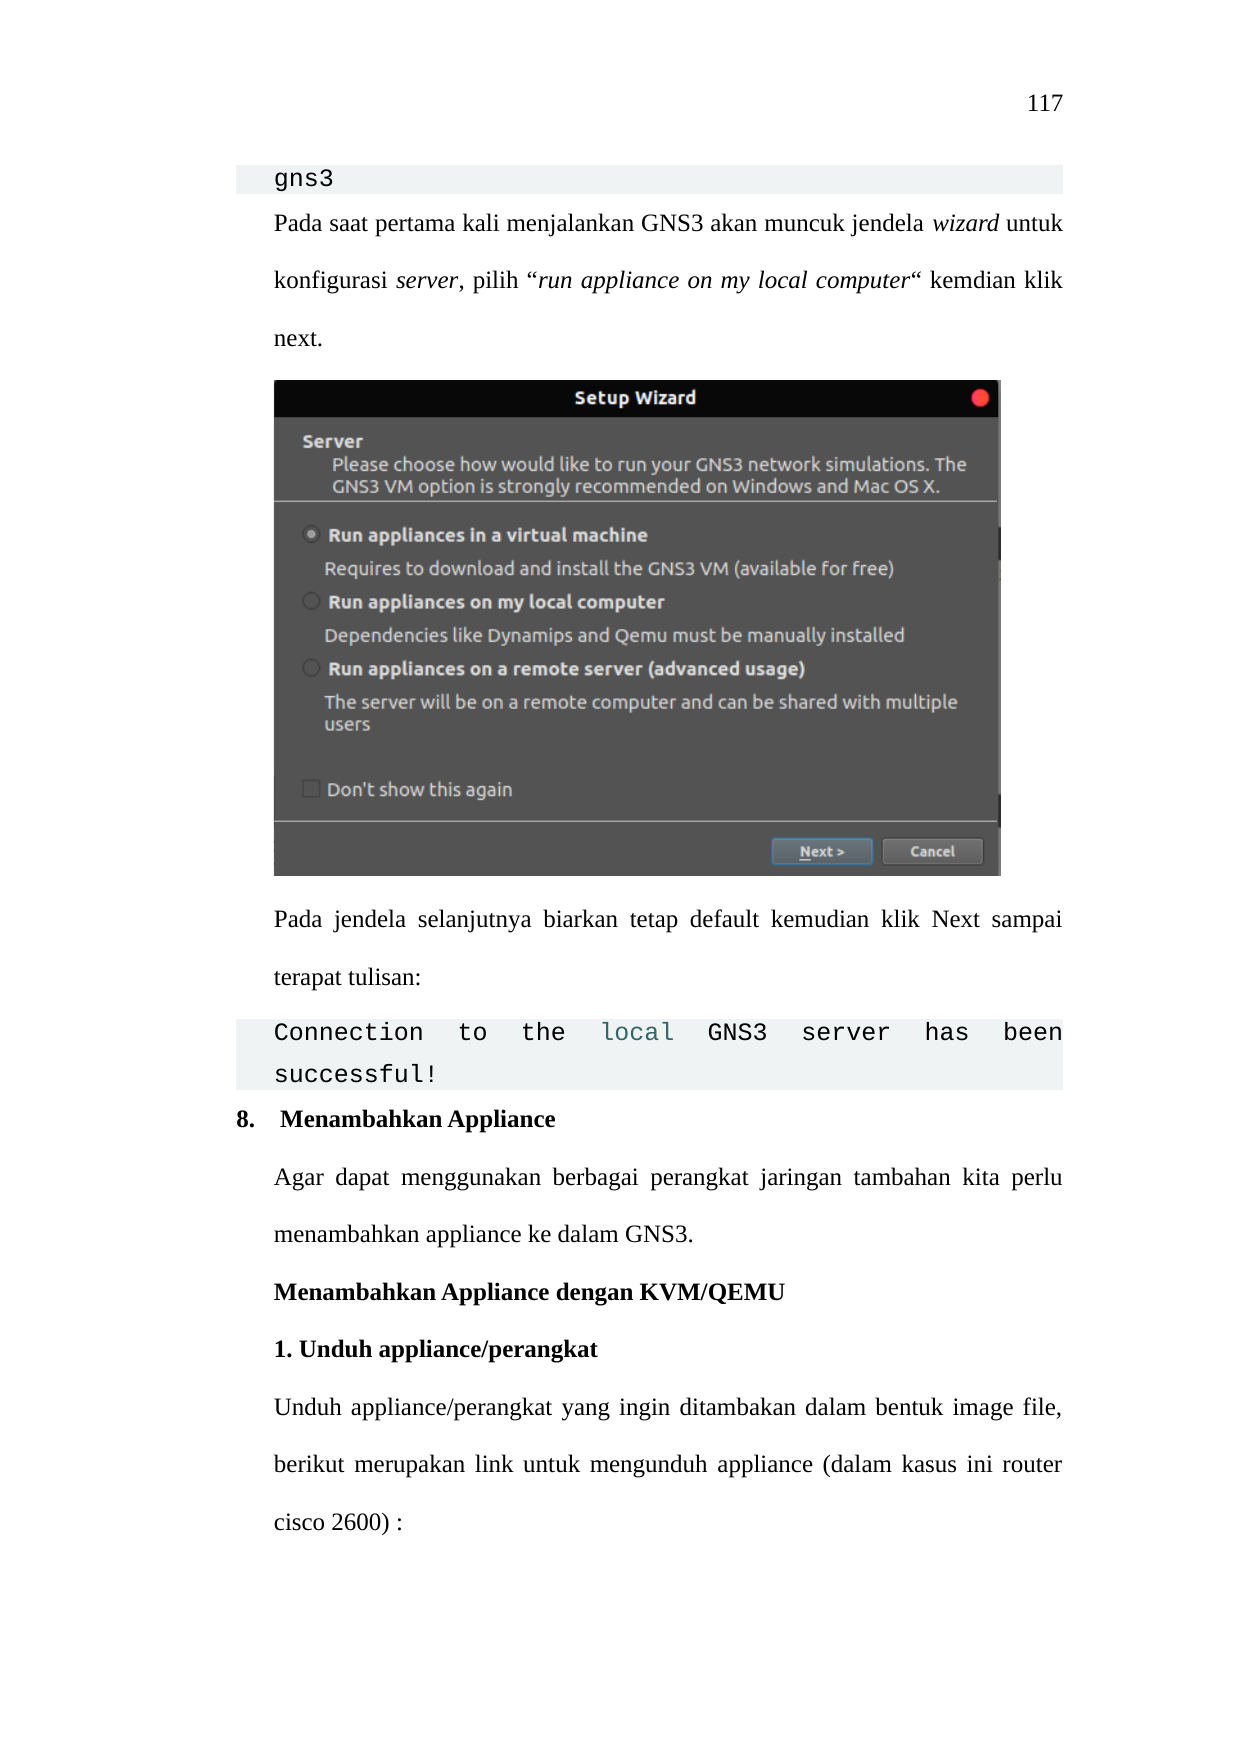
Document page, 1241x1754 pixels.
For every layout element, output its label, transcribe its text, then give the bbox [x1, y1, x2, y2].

list gns3 [236, 165, 1063, 194]
list Agar dapat menggunakan berbagai perangkat jaringan tambahan kita perlu menambahkan appliance ke dalam GNS3. [236, 1162, 1063, 1248]
list Menambahkan Appliance dengan KVM/QEMU [236, 1277, 1063, 1305]
list Menambahkan Appliance [236, 1104, 1063, 1133]
list Unduh appliance/perangkat yang ingin ditambakan dalam bentuk image file, berikut merupakan link untuk mengunduh appliance (dalam kasus ini router cisco 2600) : [236, 1392, 1063, 1535]
list Connection to the local GNS3 server has been successful! [236, 1019, 1063, 1090]
list 1. Unduh appliance/perangkat [236, 1334, 1063, 1363]
list Pada saat pertama kali menjalankan GNS3 akan muncuk jendela wizard untuk konfigurasi server, pilih “run appliance on my local computer“ kemdian klik next. [236, 208, 1063, 352]
list Pada jendela selanjutnya biarkan tetap default kemudian klik Next sampai terapat tulisan: [236, 904, 1063, 990]
picture [273, 380, 1001, 876]
